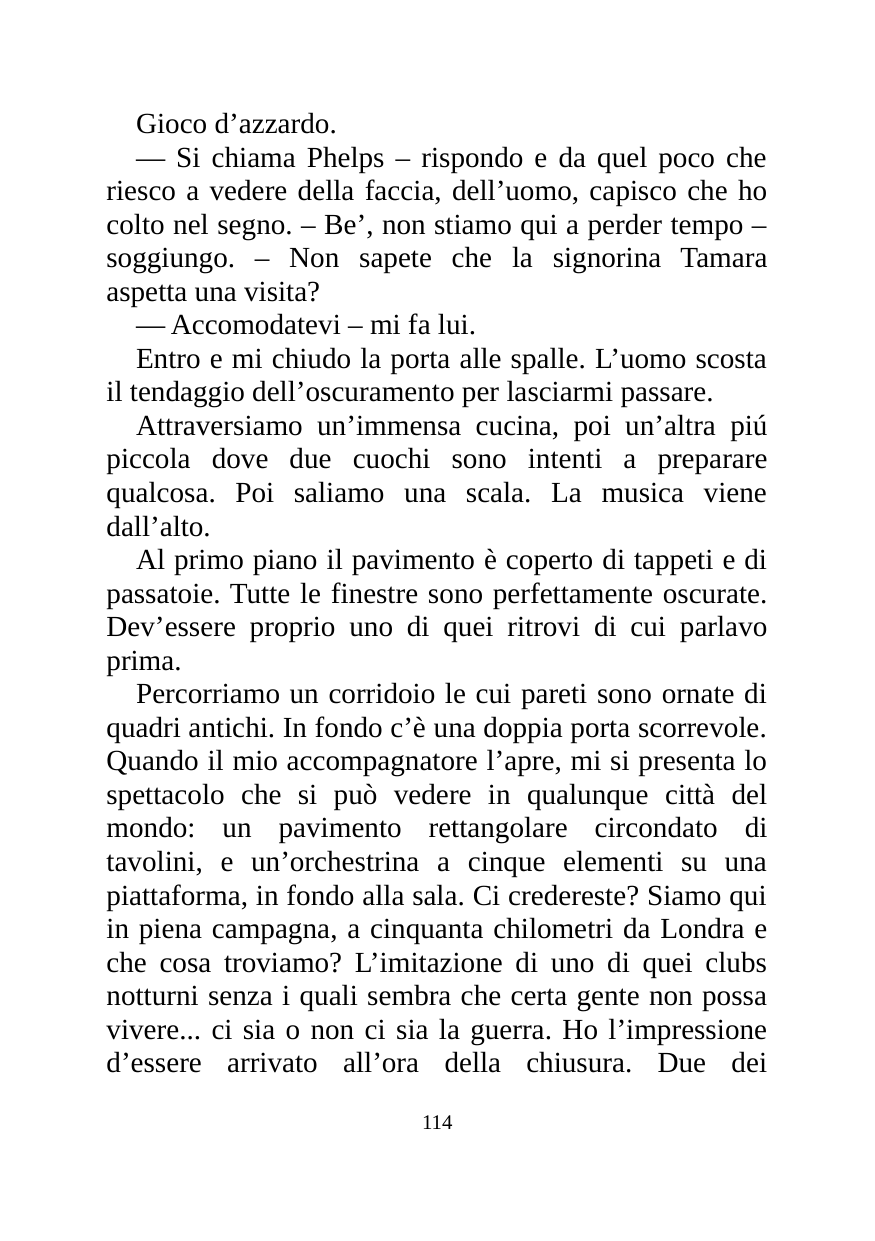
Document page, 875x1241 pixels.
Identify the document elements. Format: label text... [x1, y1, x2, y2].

text Attraversiamo un’immensa cucina, poi un’altra piú piccola dove due cuochi sono intenti a preparare qualcosa. Poi saliamo una scala. La musica viene dall’alto. [106, 408, 768, 542]
text Entro e mi chiudo la porta alle spalle. L’uomo scosta il tendaggio dell’oscuramento per lasciarmi passare. [106, 341, 768, 408]
text Al primo piano il pavimento è coperto di tappeti e di passatoie. Tutte le finestre sono perfettamente oscurate. Dev’essere proprio uno di quei ritrovi di cui parlavo prima. [106, 542, 768, 676]
text — Si chiama Phelps – rispondo e da quel poco che riesco a vedere della faccia, dell’uomo, capisco che ho colto nel segno. – Be’, non stiamo qui a perder tempo – soggiungo. – Non sapete che la signorina Tamara aspetta una visita? [106, 140, 768, 307]
text Percorriamo un corridoio le cui pareti sono ornate di quadri antichi. In fondo c’è una doppia porta scorrevole. Quando il mio accompagnatore l’apre, mi si presenta lo spettacolo che si può vedere in qualunque città del mondo: un pavimento rettangolare circondato di tavolini, e un’orchestrina a cinque elementi su una piattaforma, in fondo alla sala. Ci credereste? Siamo qui in piena campagna, a cinquanta chilometri da Londra e che cosa troviamo? L’imitazione di uno di quei clubs notturni senza i quali sembra che certa gente non possa vivere... ci sia o non ci sia la guerra. Ho l’impressione d’essere arrivato all’ora della chiusura. Due dei [106, 676, 768, 1079]
text Gioco d’azzardo. [106, 106, 768, 140]
text — Accomodatevi – mi fa lui. [106, 307, 768, 341]
